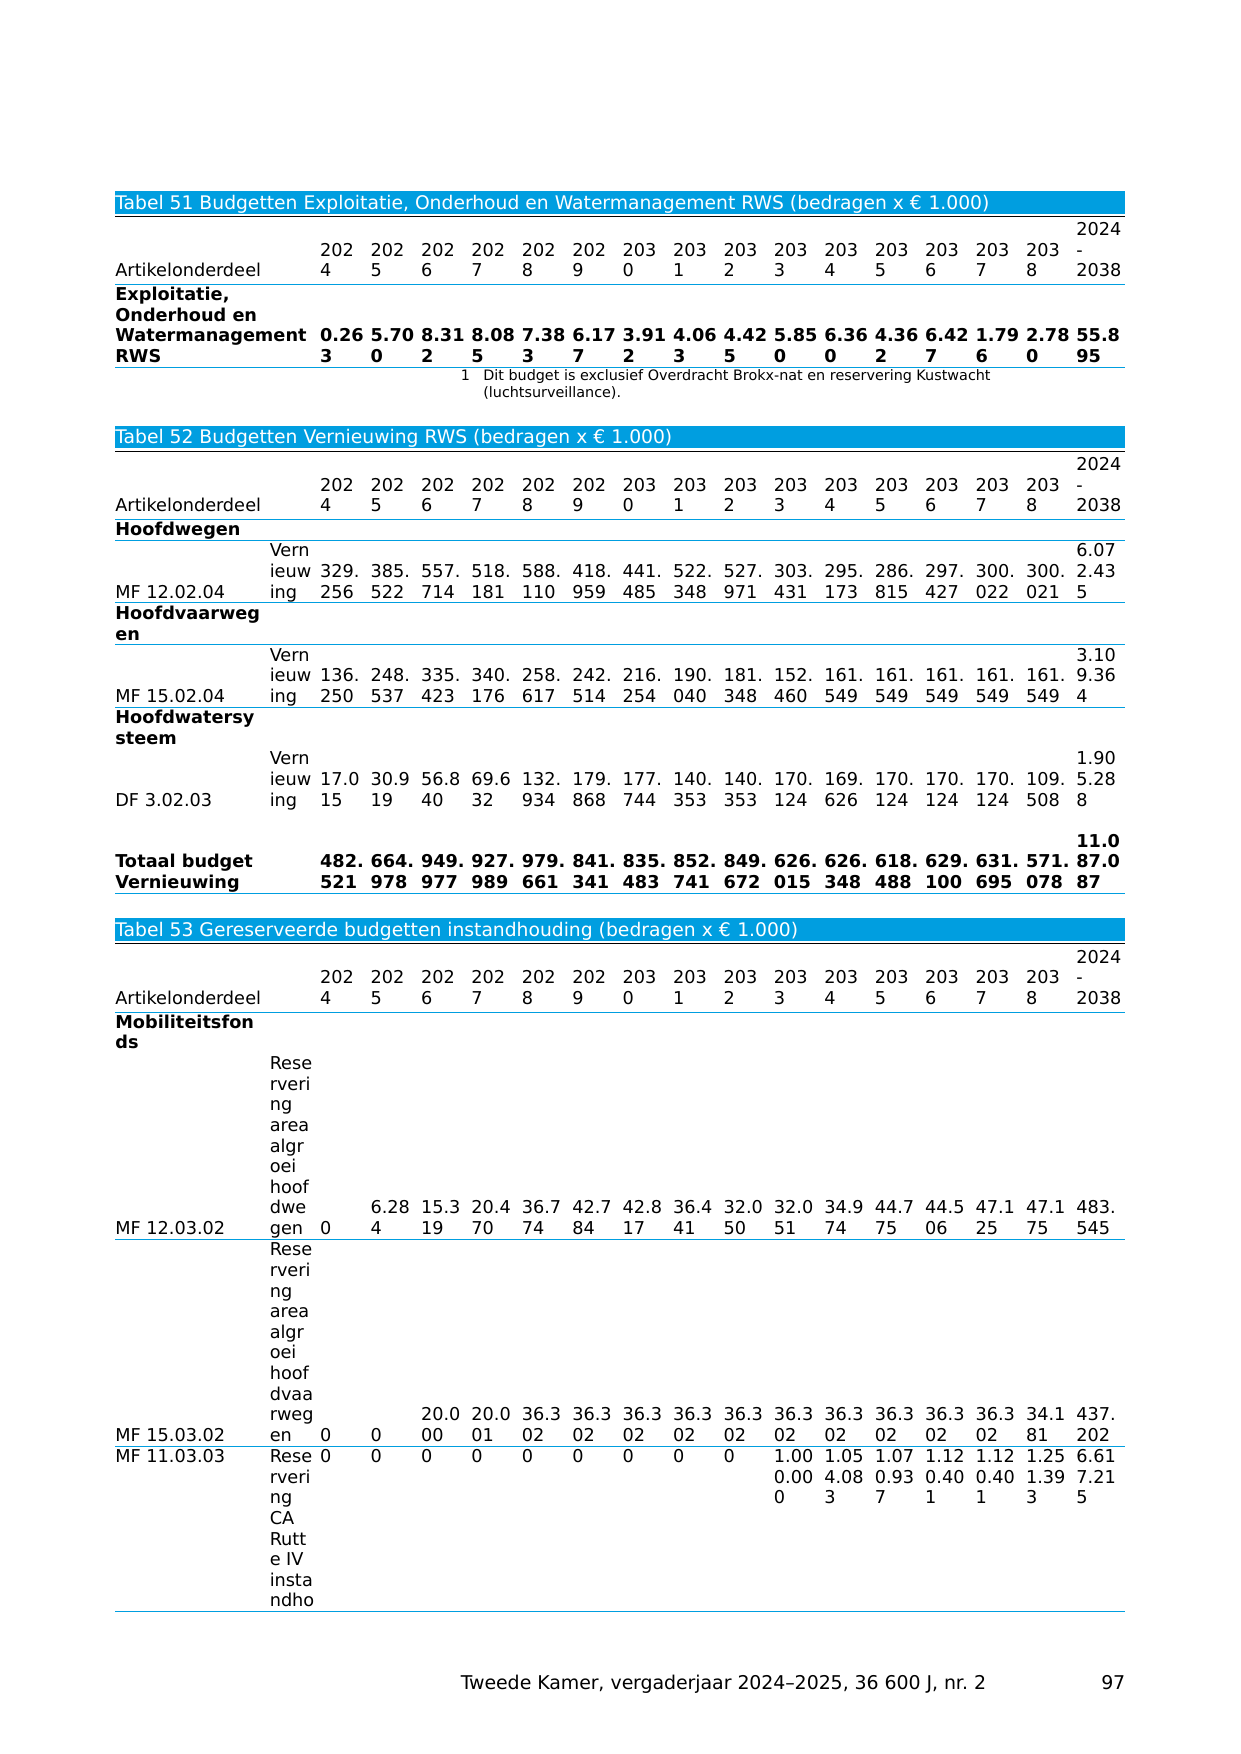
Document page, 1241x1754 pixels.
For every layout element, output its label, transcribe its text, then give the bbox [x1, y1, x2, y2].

table_cell [317, 810, 367, 831]
table_cell 2030 [620, 452, 670, 519]
table_cell 36.774 [519, 1053, 569, 1239]
table_cell 30.919 [368, 748, 418, 810]
table_cell [821, 1013, 872, 1053]
table_cell [771, 810, 821, 831]
table_cell 161.549 [821, 645, 872, 706]
table_cell [922, 708, 972, 748]
table_cell 6.617.215 [1073, 1447, 1125, 1611]
table_cell 2037 [973, 452, 1023, 519]
table_cell 2025 [368, 944, 418, 1011]
table_cell 1.905.288 [1073, 748, 1125, 810]
table_cell 8.085 [468, 285, 519, 366]
table_cell [922, 520, 972, 540]
table_cell [1073, 603, 1125, 644]
table_cell 136.250 [317, 645, 367, 706]
table_cell [1023, 1013, 1073, 1053]
table_cell 44.775 [872, 1053, 922, 1239]
table_cell 626.015 [771, 831, 821, 893]
table_cell 6.177 [569, 285, 619, 366]
table_cell [519, 520, 569, 540]
table_cell [872, 520, 922, 540]
table_cell 181.348 [720, 645, 771, 706]
table_cell 36.302 [519, 1240, 569, 1446]
table_cell 2025 [368, 217, 418, 284]
table_cell Vernieuwing [267, 541, 317, 602]
table_cell 2034 [821, 452, 872, 519]
table_cell 2036 [922, 944, 972, 1011]
table_cell 36.302 [872, 1240, 922, 1446]
table_cell 2035 [872, 452, 922, 519]
table_cell 6.427 [922, 285, 972, 366]
table_cell [872, 708, 922, 748]
table_cell 1.070.937 [872, 1447, 922, 1611]
table_cell 841.341 [569, 831, 619, 893]
table_cell 557.714 [418, 541, 468, 602]
table_cell [569, 708, 619, 748]
table_cell [620, 1013, 670, 1053]
table_cell 2026 [418, 217, 468, 284]
table_cell 36.302 [821, 1240, 872, 1446]
table_cell 152.460 [771, 645, 821, 706]
table_cell [973, 603, 1023, 644]
table_cell 1.796 [973, 285, 1023, 366]
table_cell Reservering areaalgroei hoofdvaarwegen [267, 1240, 317, 1446]
table_cell [720, 1013, 771, 1053]
table_cell [670, 810, 720, 831]
table_cell [418, 1013, 468, 1053]
table_cell [670, 603, 720, 644]
table_cell [368, 520, 418, 540]
table_cell [519, 1013, 569, 1053]
table_cell 335.423 [418, 645, 468, 706]
table_cell 2030 [620, 217, 670, 284]
table_cell 3.109.364 [1073, 645, 1125, 706]
table_cell 190.040 [670, 645, 720, 706]
table_cell 0 [468, 1447, 519, 1611]
table_cell 2028 [519, 452, 569, 519]
table_cell [468, 520, 519, 540]
table_cell 385.522 [368, 541, 418, 602]
table_cell 2036 [922, 452, 972, 519]
table_cell Artikelonderdeel [115, 944, 267, 1011]
table_cell 2037 [973, 217, 1023, 284]
table_cell 0.263 [317, 285, 367, 366]
table_cell [519, 810, 569, 831]
table_cell 522.348 [670, 541, 720, 602]
table_cell 300.022 [973, 541, 1023, 602]
table_cell 2025 [368, 452, 418, 519]
table_cell 161.549 [973, 645, 1023, 706]
table_cell 3.912 [620, 285, 670, 366]
table_cell [973, 520, 1023, 540]
table_cell [267, 708, 317, 748]
table_cell [317, 520, 367, 540]
table_cell 56.840 [418, 748, 468, 810]
table_cell 32.051 [771, 1053, 821, 1239]
table_cell 2027 [468, 452, 519, 519]
table_cell [973, 708, 1023, 748]
table_cell [771, 603, 821, 644]
table_cell Totaal budget Vernieuwing [115, 831, 317, 893]
table_cell [418, 603, 468, 644]
table_cell Hoofdwatersysteem [115, 708, 267, 748]
table_cell [1073, 1013, 1125, 1053]
table_cell [1073, 708, 1125, 748]
table_cell 2038 [1023, 217, 1073, 284]
table_cell [872, 810, 922, 831]
table_cell 2038 [1023, 452, 1073, 519]
table_cell Vernieuwing [267, 645, 317, 706]
table_cell 69.632 [468, 748, 519, 810]
table_cell [720, 520, 771, 540]
table_cell 4.063 [670, 285, 720, 366]
table_cell 849.672 [720, 831, 771, 893]
table_cell 1.251.393 [1023, 1447, 1073, 1611]
table_cell 2027 [468, 217, 519, 284]
table_cell 0 [368, 1447, 418, 1611]
table_cell 2026 [418, 452, 468, 519]
table_cell 5.850 [771, 285, 821, 366]
table_cell [267, 520, 317, 540]
list Dit budget is exclusief Overdracht Brokx-nat en reservering Kustwacht (luchtsurveillance). [461, 368, 1125, 401]
table_cell 140.353 [720, 748, 771, 810]
table_cell [821, 708, 872, 748]
table_cell 2024-2038 [1073, 452, 1125, 519]
table_cell [368, 1013, 418, 1053]
table_cell [368, 708, 418, 748]
table_cell 2029 [569, 944, 619, 1011]
table_cell 527.971 [720, 541, 771, 602]
table_cell 42.784 [569, 1053, 619, 1239]
table_cell Artikelonderdeel [115, 452, 267, 519]
table_cell 36.441 [670, 1053, 720, 1239]
table_cell 626.348 [821, 831, 872, 893]
table_cell 161.549 [872, 645, 922, 706]
table_cell 8.312 [418, 285, 468, 366]
table_cell 47.175 [1023, 1053, 1073, 1239]
table_cell [973, 810, 1023, 831]
table_cell [115, 810, 267, 831]
table_cell [670, 520, 720, 540]
table_cell [418, 520, 468, 540]
table_cell 2036 [922, 217, 972, 284]
table_cell [720, 603, 771, 644]
table_cell [771, 520, 821, 540]
table_cell 36.302 [973, 1240, 1023, 1446]
table_cell [418, 810, 468, 831]
table_cell [468, 708, 519, 748]
table_cell 36.302 [670, 1240, 720, 1446]
table_cell 329.256 [317, 541, 367, 602]
table_cell [368, 603, 418, 644]
table_cell 36.302 [771, 1240, 821, 1446]
table_cell 835.483 [620, 831, 670, 893]
table_cell [922, 1013, 972, 1053]
table_cell MF 15.03.02 [115, 1240, 267, 1446]
table_cell 340.176 [468, 645, 519, 706]
table_cell MF 11.03.03 [115, 1447, 267, 1611]
table_cell [872, 603, 922, 644]
table_cell 441.485 [620, 541, 670, 602]
table_cell [973, 1013, 1023, 1053]
table_cell [1023, 520, 1073, 540]
table_cell [1073, 520, 1125, 540]
table_cell 2024 [317, 944, 367, 1011]
table_cell 2034 [821, 944, 872, 1011]
table_cell 2024 [317, 452, 367, 519]
table_cell 297.427 [922, 541, 972, 602]
table_cell 588.110 [519, 541, 569, 602]
table_cell 161.549 [922, 645, 972, 706]
table_cell 7.383 [519, 285, 569, 366]
table_cell Vernieuwing [267, 748, 317, 810]
table_cell 0 [418, 1447, 468, 1611]
table_cell 55.895 [1073, 285, 1125, 366]
table_cell 15.319 [418, 1053, 468, 1239]
table_cell [569, 1013, 619, 1053]
table_cell [267, 603, 317, 644]
table_cell 17.015 [317, 748, 367, 810]
table_cell 0 [317, 1240, 367, 1446]
table_cell 34.974 [821, 1053, 872, 1239]
table_cell 2033 [771, 944, 821, 1011]
table_cell 170.124 [872, 748, 922, 810]
table_cell 20.001 [468, 1240, 519, 1446]
table_cell 2024 [317, 217, 367, 284]
table_cell [468, 1013, 519, 1053]
table_cell MF 12.02.04 [115, 541, 267, 602]
table_cell 2028 [519, 217, 569, 284]
table_cell 0 [720, 1447, 771, 1611]
table_cell 2029 [569, 452, 619, 519]
table_cell 2026 [418, 944, 468, 1011]
table_cell 161.549 [1023, 645, 1073, 706]
table_cell [821, 520, 872, 540]
table_cell [771, 708, 821, 748]
table_cell 1.120.401 [973, 1447, 1023, 1611]
table_cell 571.078 [1023, 831, 1073, 893]
table_cell 248.537 [368, 645, 418, 706]
table_cell [317, 708, 367, 748]
table_cell 216.254 [620, 645, 670, 706]
table_cell Hoofdwegen [115, 520, 267, 540]
table_cell Reservering CA Rutte IV instandho [267, 1447, 317, 1611]
table_cell [771, 1013, 821, 1053]
table_cell 0 [569, 1447, 619, 1611]
table_cell [620, 520, 670, 540]
table_cell [569, 603, 619, 644]
table_cell 20.000 [418, 1240, 468, 1446]
table_cell 6.284 [368, 1053, 418, 1239]
table_cell [922, 810, 972, 831]
table_cell [821, 603, 872, 644]
table_cell 295.173 [821, 541, 872, 602]
table_cell [821, 810, 872, 831]
table_cell 44.506 [922, 1053, 972, 1239]
table_cell [620, 603, 670, 644]
table_cell 2031 [670, 217, 720, 284]
table_cell 132.934 [519, 748, 569, 810]
table_cell 2028 [519, 944, 569, 1011]
table_cell 0 [317, 1053, 367, 1239]
table_cell [720, 810, 771, 831]
table_cell 5.700 [368, 285, 418, 366]
table_cell 32.050 [720, 1053, 771, 1239]
table_cell [468, 603, 519, 644]
table_cell MF 15.02.04 [115, 645, 267, 706]
table_cell 2033 [771, 217, 821, 284]
table_cell 34.181 [1023, 1240, 1073, 1446]
table_cell 169.626 [821, 748, 872, 810]
table_cell 0 [368, 1240, 418, 1446]
table_cell 170.124 [922, 748, 972, 810]
table_cell 303.431 [771, 541, 821, 602]
table_cell [267, 944, 317, 1011]
table_cell 170.124 [771, 748, 821, 810]
table_cell 2035 [872, 217, 922, 284]
table_cell 629.100 [922, 831, 972, 893]
table_cell [317, 603, 367, 644]
table_cell 618.488 [872, 831, 922, 893]
table_cell 11.087.087 [1073, 831, 1125, 893]
table_cell 2030 [620, 944, 670, 1011]
table_cell 2035 [872, 944, 922, 1011]
table_cell 2031 [670, 452, 720, 519]
table_cell [620, 810, 670, 831]
table_cell 482.521 [317, 831, 367, 893]
table_cell 300.021 [1023, 541, 1073, 602]
table_cell 631.695 [973, 831, 1023, 893]
table_cell [368, 810, 418, 831]
table_cell 20.470 [468, 1053, 519, 1239]
table_cell 6.360 [821, 285, 872, 366]
table_cell 109.508 [1023, 748, 1073, 810]
table_cell 852.741 [670, 831, 720, 893]
table_cell 979.661 [519, 831, 569, 893]
table_cell [620, 708, 670, 748]
table_cell 927.989 [468, 831, 519, 893]
table_cell 36.302 [569, 1240, 619, 1446]
table_cell 2024-2038 [1073, 944, 1125, 1011]
table_cell [418, 708, 468, 748]
table_cell Mobiliteitsfonds [115, 1013, 267, 1053]
table_cell 179.868 [569, 748, 619, 810]
table_cell [872, 1013, 922, 1053]
table_cell [1073, 810, 1125, 831]
table_cell [670, 708, 720, 748]
table_cell [267, 452, 317, 519]
table_cell 518.181 [468, 541, 519, 602]
table_cell 1.054.083 [821, 1447, 872, 1611]
table_cell 170.124 [973, 748, 1023, 810]
table_cell 2034 [821, 217, 872, 284]
table_cell 1.000.000 [771, 1447, 821, 1611]
table_cell 42.817 [620, 1053, 670, 1239]
table_cell 177.744 [620, 748, 670, 810]
table_cell [922, 603, 972, 644]
table_cell [267, 810, 317, 831]
table_cell Reservering areaalgroei hoofdwegen [267, 1053, 317, 1239]
table_cell 1.120.401 [922, 1447, 972, 1611]
table_cell 2031 [670, 944, 720, 1011]
table_cell 2027 [468, 944, 519, 1011]
table_cell 0 [620, 1447, 670, 1611]
table_cell 2033 [771, 452, 821, 519]
table_cell 36.302 [620, 1240, 670, 1446]
table_cell 2032 [720, 452, 771, 519]
table_cell [267, 217, 317, 284]
table_cell [519, 603, 569, 644]
table_cell 47.125 [973, 1053, 1023, 1239]
table_cell 0 [670, 1447, 720, 1611]
table_cell 418.959 [569, 541, 619, 602]
table_cell [468, 810, 519, 831]
table_cell MF 12.03.02 [115, 1053, 267, 1239]
table_cell [1023, 810, 1073, 831]
table_cell 0 [317, 1447, 367, 1611]
table_cell Exploitatie, Onderhoud en Watermanagement RWS [115, 285, 317, 366]
table_cell 2038 [1023, 944, 1073, 1011]
table_cell 36.302 [922, 1240, 972, 1446]
table_cell 2032 [720, 217, 771, 284]
table_cell 2032 [720, 944, 771, 1011]
table_cell 664.978 [368, 831, 418, 893]
table_cell 483.545 [1073, 1053, 1125, 1239]
table_cell 437.202 [1073, 1240, 1125, 1446]
table_cell 2029 [569, 217, 619, 284]
table_cell 2024-2038 [1073, 217, 1125, 284]
table_cell 258.617 [519, 645, 569, 706]
table_cell 2.780 [1023, 285, 1073, 366]
table_cell 286.815 [872, 541, 922, 602]
table_cell 242.514 [569, 645, 619, 706]
table_cell Hoofdvaarwegen [115, 603, 267, 644]
table_cell 949.977 [418, 831, 468, 893]
table_cell 0 [519, 1447, 569, 1611]
table_cell [1023, 603, 1073, 644]
table_cell 36.302 [720, 1240, 771, 1446]
table_cell 140.353 [670, 748, 720, 810]
table_cell Artikelonderdeel [115, 217, 267, 284]
table_cell 2037 [973, 944, 1023, 1011]
table_cell [1023, 708, 1073, 748]
table_cell DF 3.02.03 [115, 748, 267, 810]
table_cell 6.072.435 [1073, 541, 1125, 602]
table_cell 4.425 [720, 285, 771, 366]
table_cell [519, 708, 569, 748]
table_cell [670, 1013, 720, 1053]
table_cell [267, 1013, 317, 1053]
table_cell [317, 1013, 367, 1053]
table_cell 4.362 [872, 285, 922, 366]
table_cell [569, 810, 619, 831]
table_cell [720, 708, 771, 748]
table_cell [569, 520, 619, 540]
